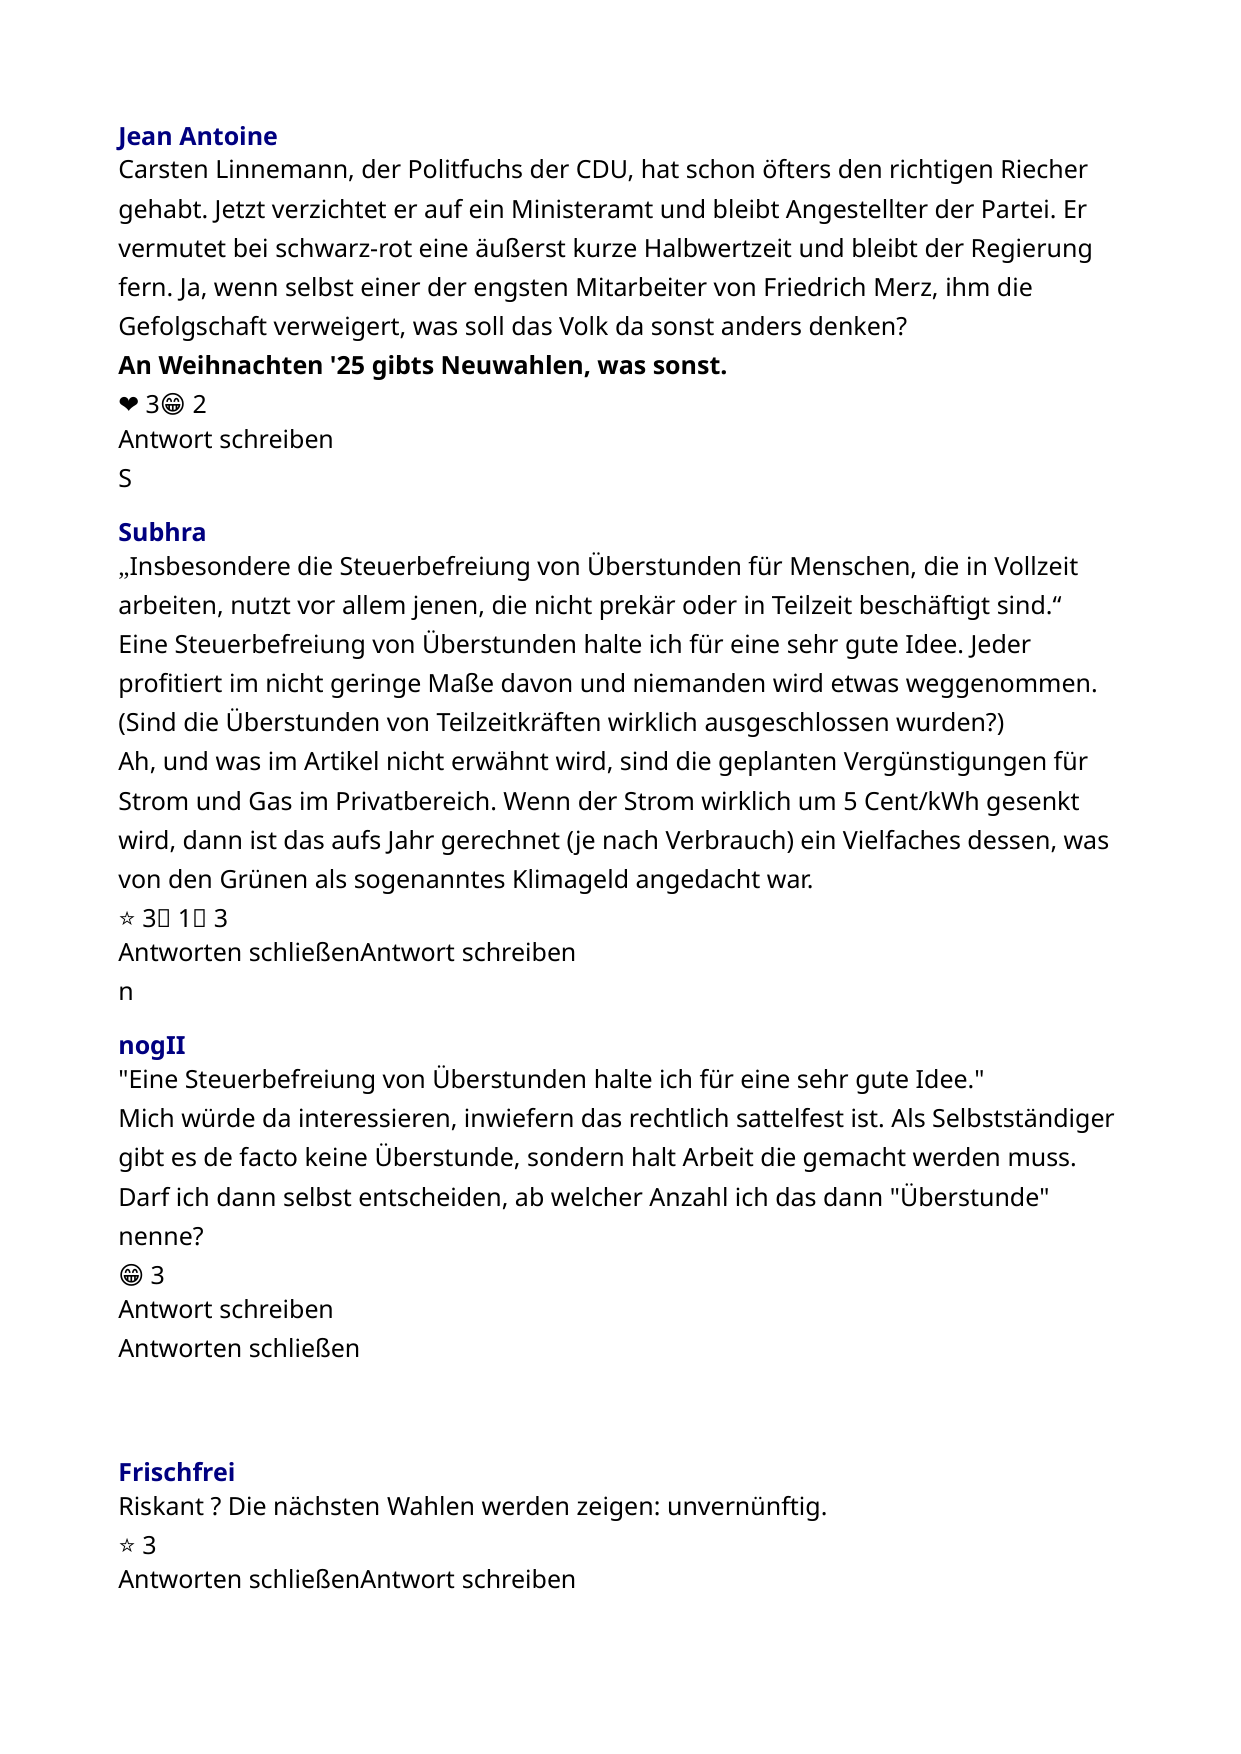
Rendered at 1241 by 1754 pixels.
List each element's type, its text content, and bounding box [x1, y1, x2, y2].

text ⭐️ 3 [118, 1528, 1122, 1562]
text Mich würde da interessieren, inwiefern das rechtlich sattelfest ist. Als Selbstständiger gibt es de facto keine Überstunde, sondern halt Arbeit die gemacht werden muss. Darf ich dann selbst entscheiden, ab welcher Anzahl ich das dann "Überstunde" nenne? [118, 1101, 1122, 1252]
subtitle Jean Antoine [118, 118, 1122, 152]
text Eine Steuerbefreiung von Überstunden halte ich für eine sehr gute Idee. Jeder profitiert im nicht geringe Maße davon und niemanden wird etwas weggenommen. (Sind die Überstunden von Teilzeitkräften wirklich ausgeschlossen wurden?) [118, 627, 1122, 739]
text An Weihnachten '25 gibts Neuwahlen, was sonst. [118, 348, 1122, 382]
text S [118, 460, 1122, 494]
text Antworten schließenAntwort schreiben [118, 1562, 1122, 1596]
text Antwort schreiben [118, 1292, 1122, 1326]
subtitle Subhra [118, 514, 1122, 548]
text Antwort schreiben [118, 421, 1122, 455]
text Riskant ? Die nächsten Wahlen werden zeigen: unvernünftig. [118, 1488, 1122, 1523]
subtitle nogII [118, 1028, 1122, 1062]
text 😁 3 [118, 1258, 1122, 1292]
text ⭐️ 3🙁 1🤨 3 [118, 901, 1122, 935]
text Ah, und was im Artikel nicht erwähnt wird, sind die geplanten Vergünstigungen für Strom und Gas im Privatbereich. Wenn der Strom wirklich um 5 Cent/kWh gesenkt wird, dann ist das aufs Jahr gerechnet (je nach Verbrauch) ein Vielfaches dessen, was von den Grünen als sogenanntes Klimageld angedacht war. [118, 744, 1122, 896]
text n [118, 974, 1122, 1008]
text ❤️ 3😁 2 [118, 387, 1122, 421]
text Antworten schließen [118, 1331, 1122, 1365]
text „Insbesondere die Steuerbefreiung von Überstunden für Menschen, die in Vollzeit arbeiten, nutzt vor allem jenen, die nicht prekär oder in Teilzeit beschäftigt sind.“ [118, 548, 1122, 621]
subtitle Frischfrei [118, 1454, 1122, 1488]
text "Eine Steuerbefreiung von Überstunden halte ich für eine sehr gute Idee." [118, 1062, 1122, 1096]
text Carsten Linnemann, der Politfuchs der CDU, hat schon öfters den richtigen Riecher gehabt. Jetzt verzichtet er auf ein Ministeramt und bleibt Angestellter der Partei. Er vermutet bei schwarz-rot eine äußerst kurze Halbwertzeit und bleibt der Regierung fern. Ja, wenn selbst einer der engsten Mitarbeiter von Friedrich Merz, ihm die Gefolgschaft verweigert, was soll das Volk da sonst anders denken? [118, 152, 1122, 343]
text Antworten schließenAntwort schreiben [118, 935, 1122, 969]
